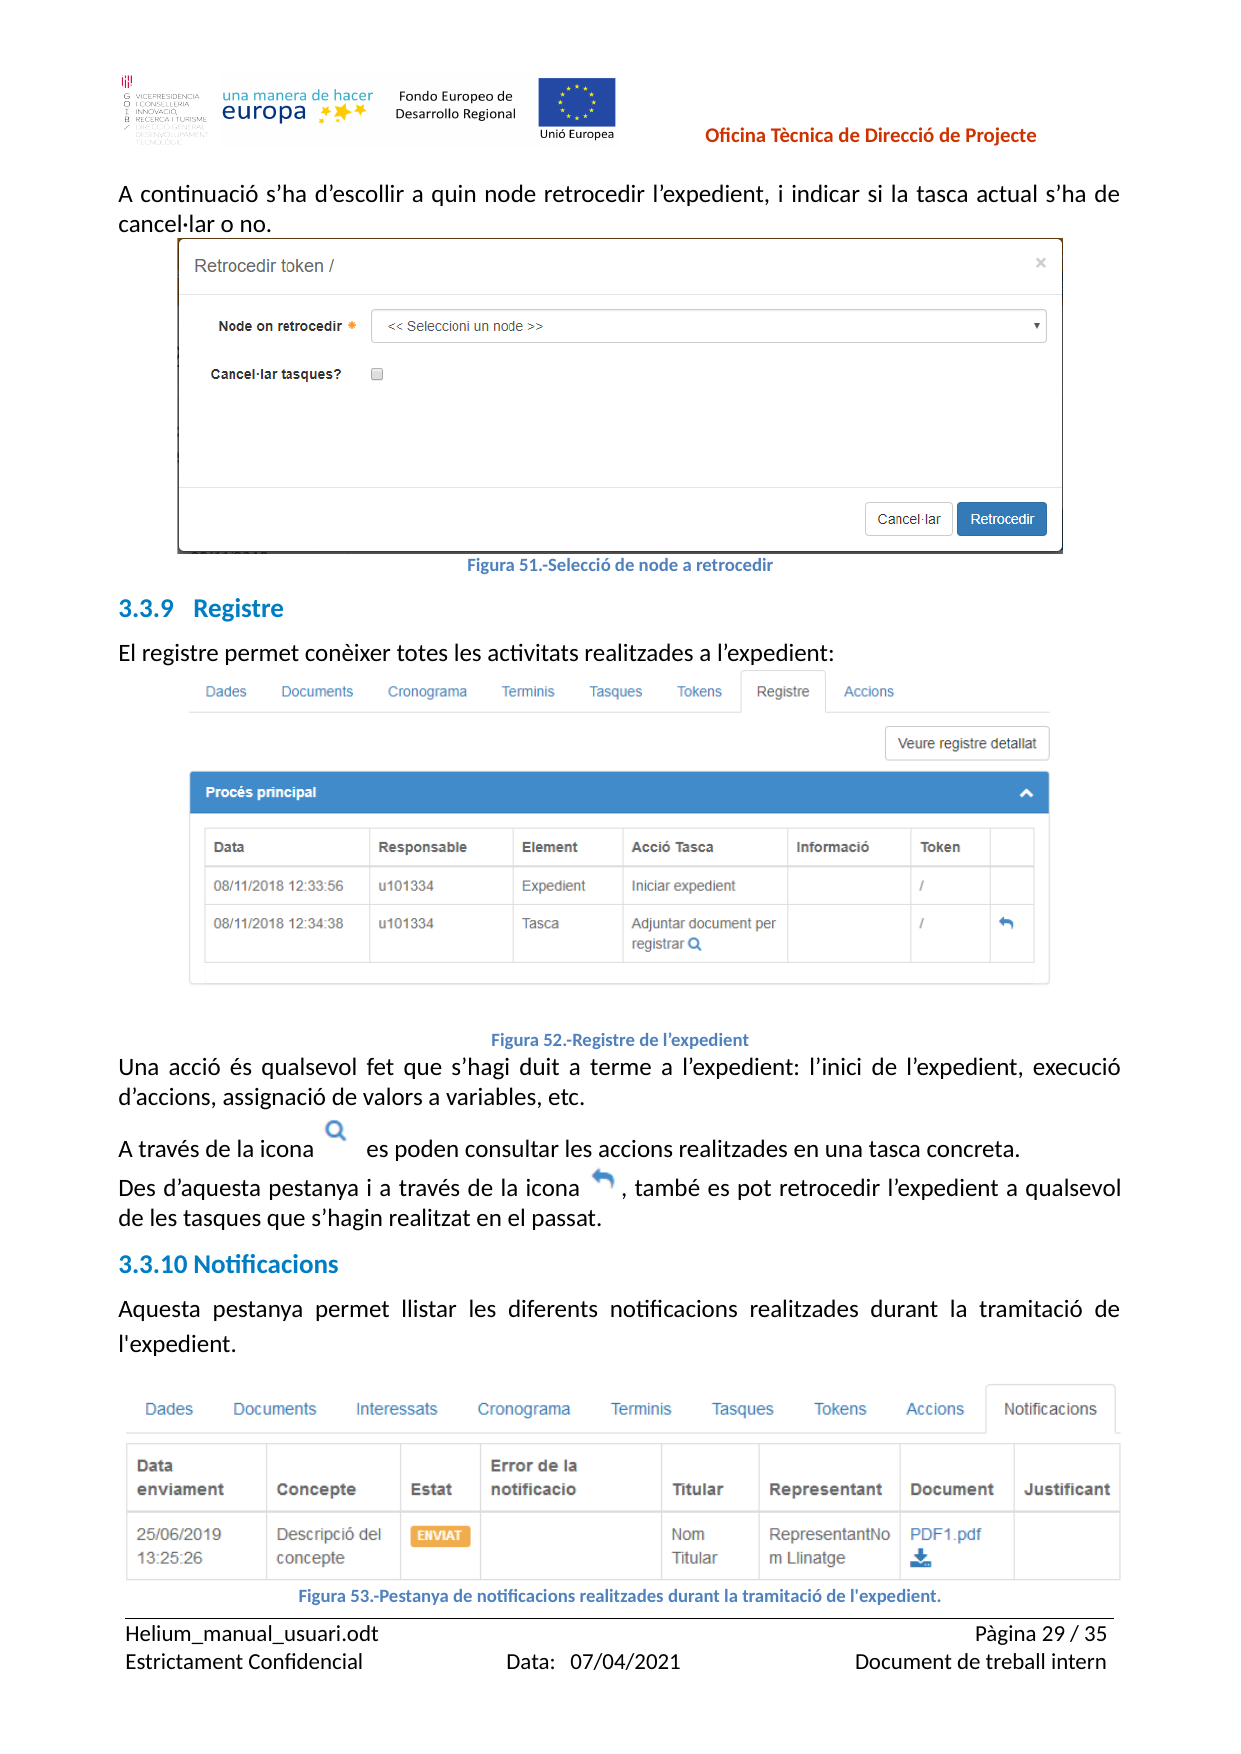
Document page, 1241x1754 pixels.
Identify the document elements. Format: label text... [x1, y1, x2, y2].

text Figura 52.-Registre de l’expedient [118, 1028, 1122, 1051]
picture [118, 73, 213, 147]
picture [219, 73, 621, 147]
picture [177, 238, 1063, 554]
text Figura 53.-Pestanya de notificacions realitzades durant la tramitació de l'expedient. [118, 1585, 1122, 1607]
text Aquesta pestanya permet llistar les diferents notificacions realitzades durant la tramitació de l'expedient. [118, 1293, 1122, 1358]
text El registre permet conèixer totes les activitats realitzades a l’expedient: [118, 637, 1122, 667]
text Figura 51.-Selecció de node a retrocedir [118, 554, 1122, 577]
text A través de la icona es poden consultar les accions realitzades en una tasca concreta. [118, 1112, 1122, 1163]
text Des d’aquesta pestanya i a través de la icona , també es pot retrocedir l’expedient a qualsevol de les tasques que s’hagin realitzat en el passat. [118, 1163, 1122, 1233]
picture [588, 1163, 621, 1197]
picture [118, 1377, 1123, 1585]
picture [177, 667, 1063, 1028]
subtitle Notificacions [118, 1247, 1122, 1281]
subtitle Registre [118, 591, 1122, 624]
picture [320, 1111, 361, 1157]
text A continuació s’ha d’escollir a quin node retrocedir l’expedient, i indicar si la tasca actual s’ha de cancel·lar o no. [118, 178, 1122, 239]
text Una acció és qualsevol fet que s’hagi duit a terme a l’expedient: l’inici de l’expedient, execució d’accions, assignació de valors a variables, etc. [118, 1051, 1122, 1112]
